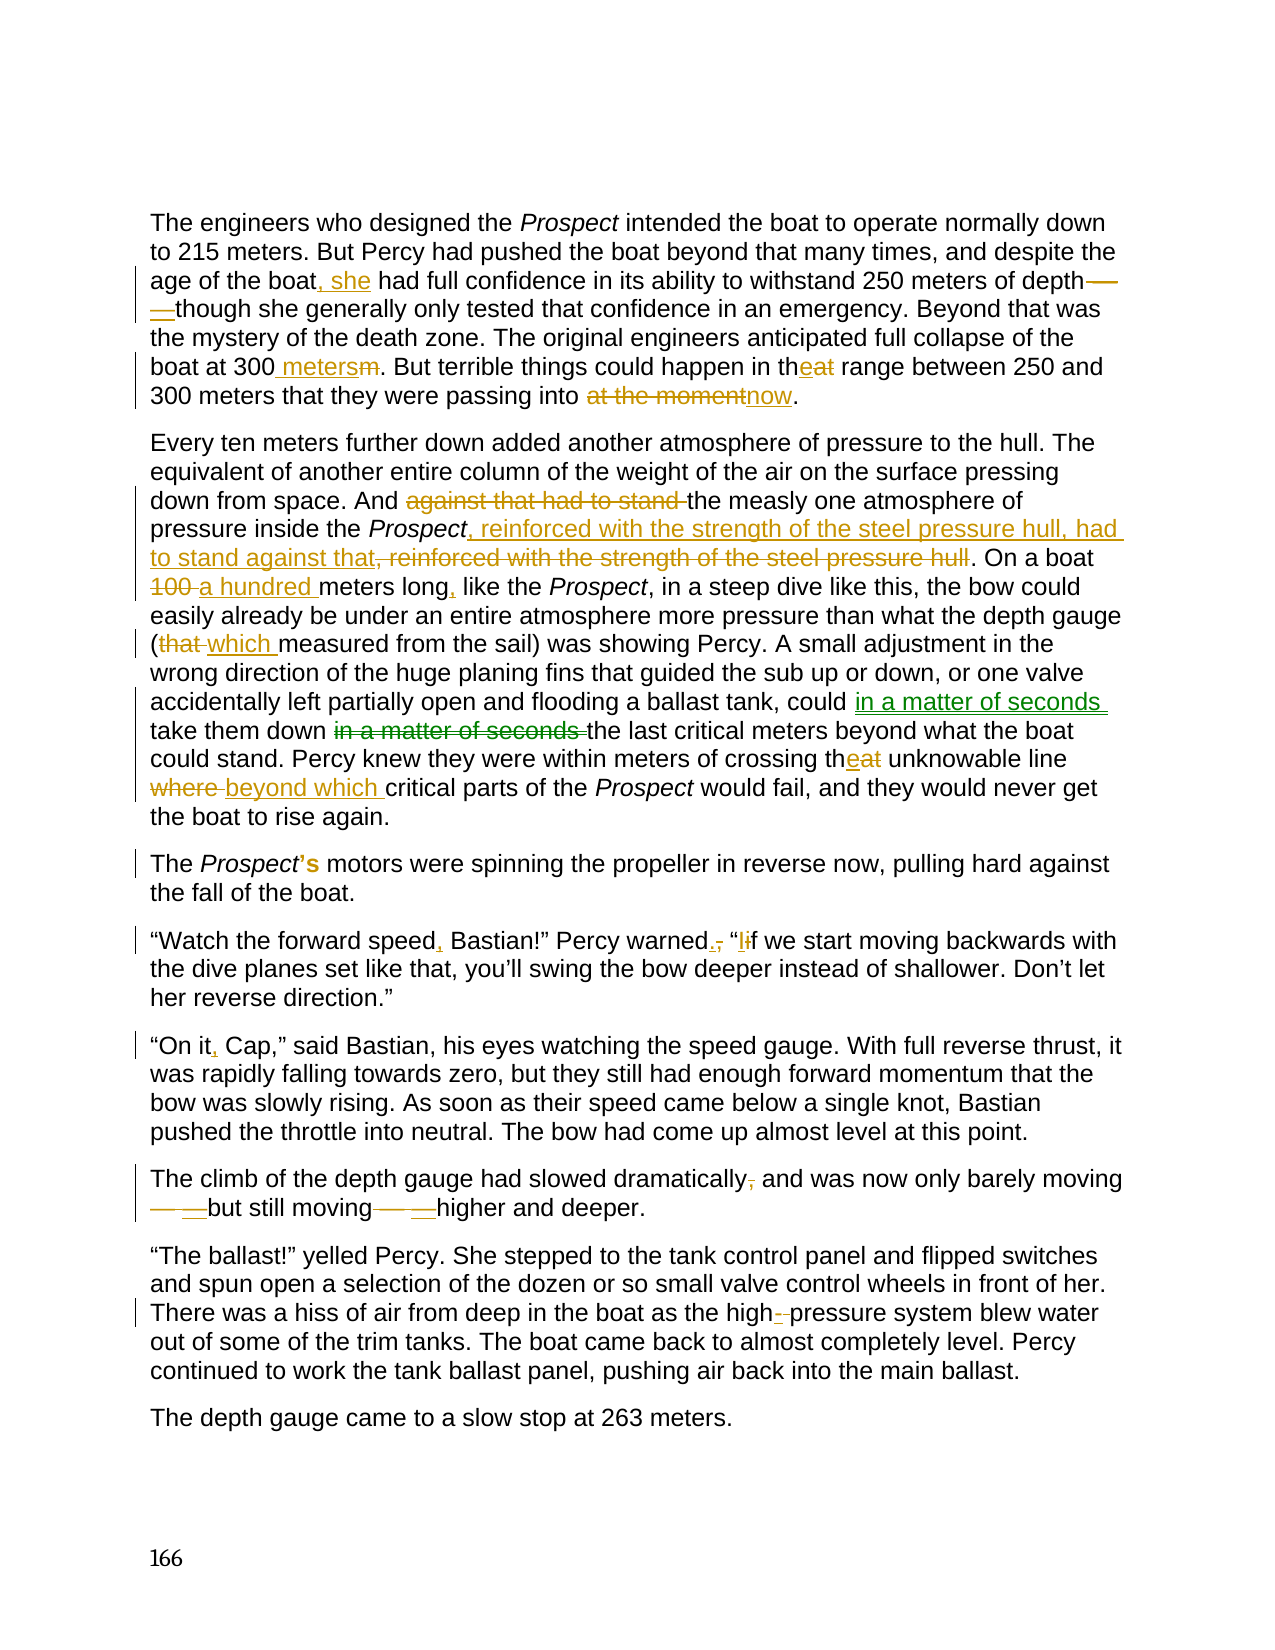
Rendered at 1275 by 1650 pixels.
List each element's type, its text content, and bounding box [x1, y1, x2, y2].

text The engineers who designed the Prospect intended the boat to operate normally down to 215 meters. But Percy had pushed the boat beyond that many times, and despite the age of the boat, she had full confidence in its ability to withstand 250 meters of depth—though she generally only tested that confidence in an emergency. Beyond that was the mystery of the death zone. The original engineers anticipated full collapse of the boat at 300 meters. But terrible things could happen in the range between 250 and 300 meters that they were passing into now. [150, 208, 1125, 409]
text The Prospect’s motors were spinning the propeller in reverse now, pulling hard against the fall of the boat. [150, 849, 1125, 907]
text Every ten meters further down added another atmosphere of pressure to the hull. The equivalent of another entire column of the weight of the air on the surface pressing down from space. And the measly one atmosphere of pressure inside the Prospect, reinforced with the strength of the steel pressure hull, had to stand against that. On a boat a hundred meters long, like the Prospect, in a steep dive like this, the bow could easily already be under an entire atmosphere more pressure than what the depth gauge (which measured from the sail) was showing Percy. A small adjustment in the wrong direction of the huge planing fins that guided the sub up or down, or one valve accidentally left partially open and flooding a ballast tank, could in a matter of seconds take them down the last critical meters beyond what the boat could stand. Percy knew they were within meters of crossing the unknowable line beyond which critical parts of the Prospect would fail, and they would never get the boat to rise again. [150, 428, 1125, 831]
text The climb of the depth gauge had slowed dramatically and was now only barely moving—but still moving—higher and deeper. [150, 1164, 1125, 1222]
text “Watch the forward speed, Bastian!” Percy warned. “If we start moving backwards with the dive planes set like that, you’ll swing the bow deeper instead of shallower. Don’t let her reverse direction.” [150, 926, 1125, 1012]
text “On it, Cap,” said Bastian, his eyes watching the speed gauge. With full reverse thrust, it was rapidly falling towards zero, but they still had enough forward momentum that the bow was slowly rising. As soon as their speed came below a single knot, Bastian pushed the throttle into neutral. The bow had come up almost level at this point. [150, 1031, 1125, 1146]
text “The ballast!” yelled Percy. She stepped to the tank control panel and flipped switches and spun open a selection of the dozen or so small valve control wheels in front of her. There was a hiss of air from deep in the boat as the high-pressure system blew water out of some of the trim tanks. The boat came back to almost completely level. Percy continued to work the tank ballast panel, pushing air back into the main ballast. [150, 1241, 1125, 1384]
text The depth gauge came to a slow stop at 263 meters. [150, 1403, 1125, 1432]
